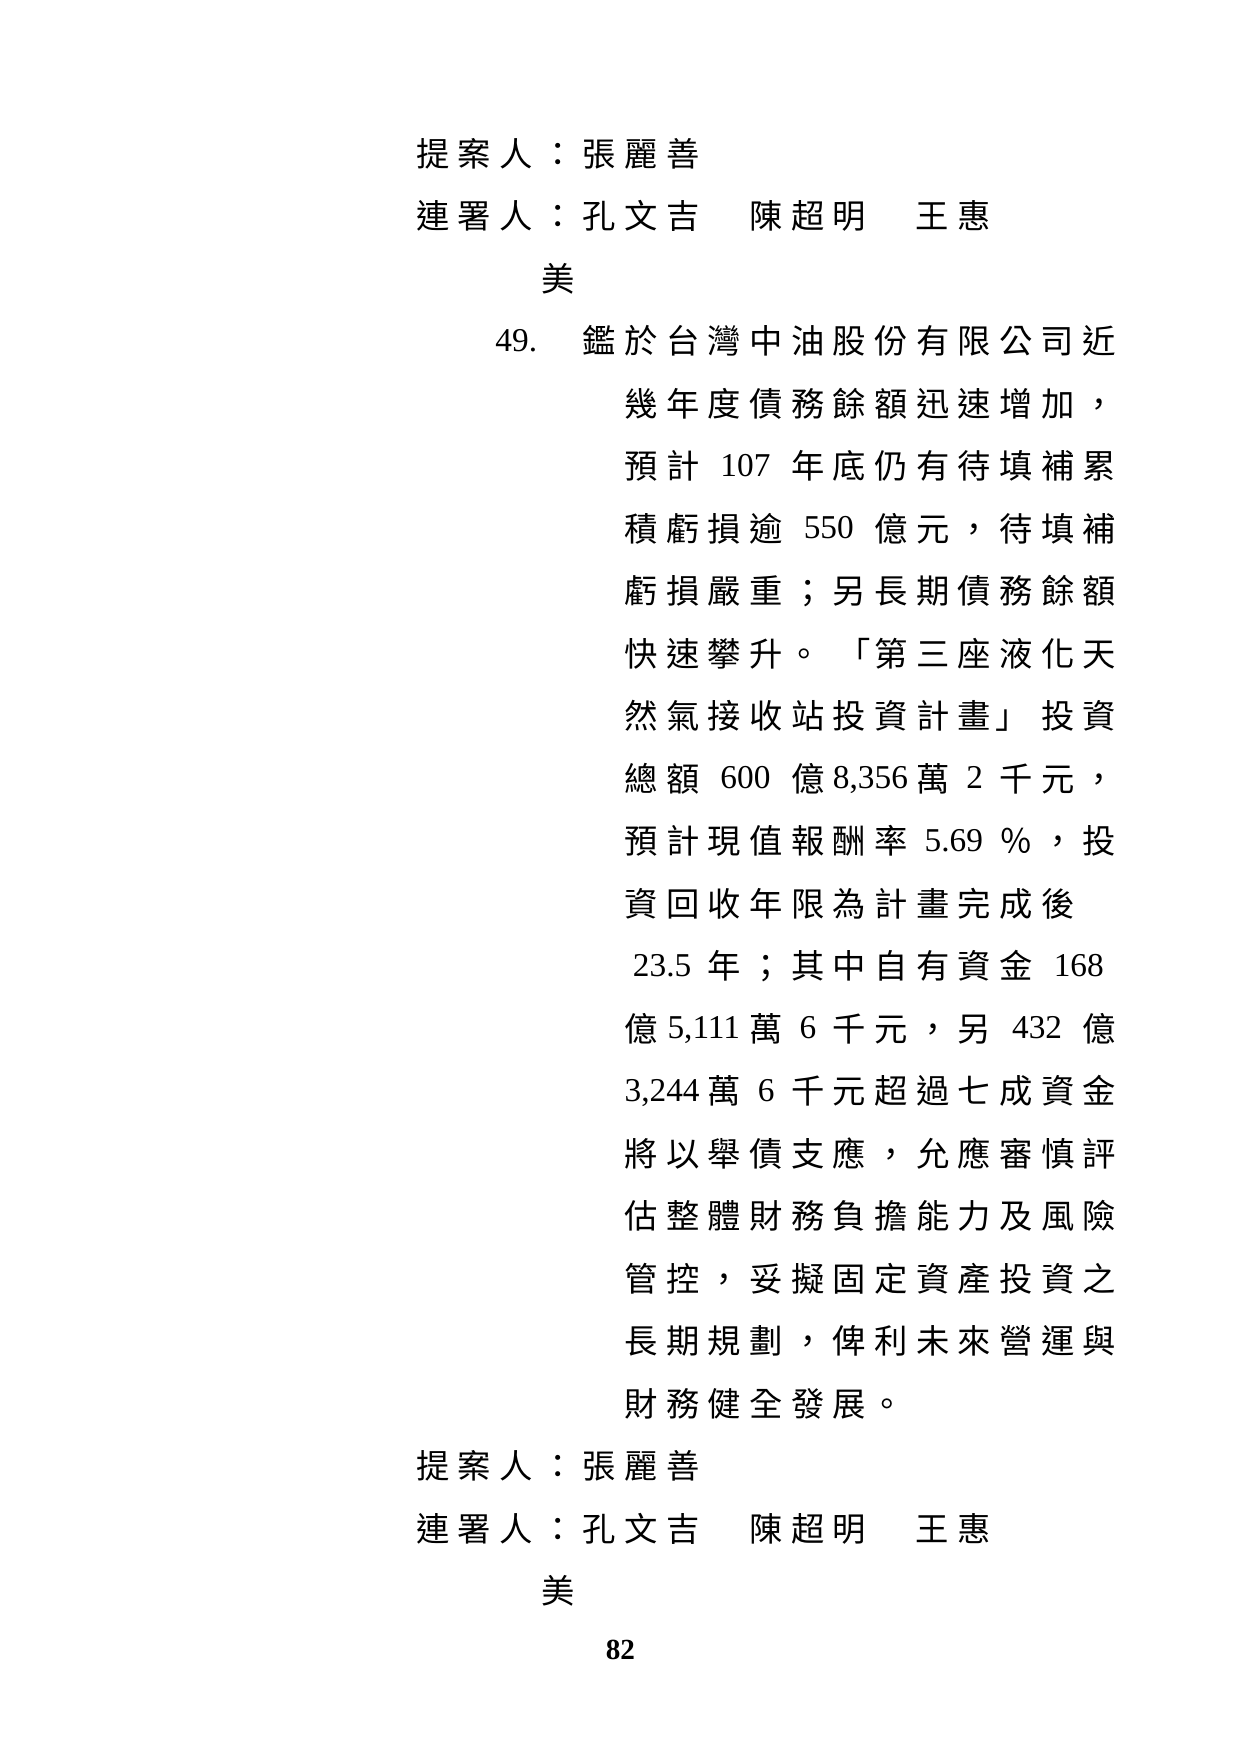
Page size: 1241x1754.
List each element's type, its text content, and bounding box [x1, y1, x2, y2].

text 連署人：孔文吉 陳超明 王惠美 [397, 1485, 1016, 1610]
text 連署人：孔文吉 陳超明 王惠美 [397, 173, 1016, 298]
text 提案人：張麗善 [397, 110, 1016, 173]
text 提案人：張麗善 [397, 1423, 1016, 1485]
list 鑑於台灣中油股份有限公司近幾年度債務餘額迅速增加，預計107年底仍有待填補累積虧損逾550億元，待填補虧損嚴重；另長期債務餘額快速攀升。「第三座液化天然氣接收站投資計畫」投資總額600億8,356萬2千元，預計現值報酬率5.69％，投資回收年限為計畫完成後23.5年；其中自有資金168億5,111萬6千元，另432億3,244萬6千元超過七成資金將以舉債支應，允應審慎評估整體財務負擔能力及風險管控，妥擬固定資產投資之長期規劃，俾利未來營運與財務健全發展。 [489, 298, 1120, 1423]
